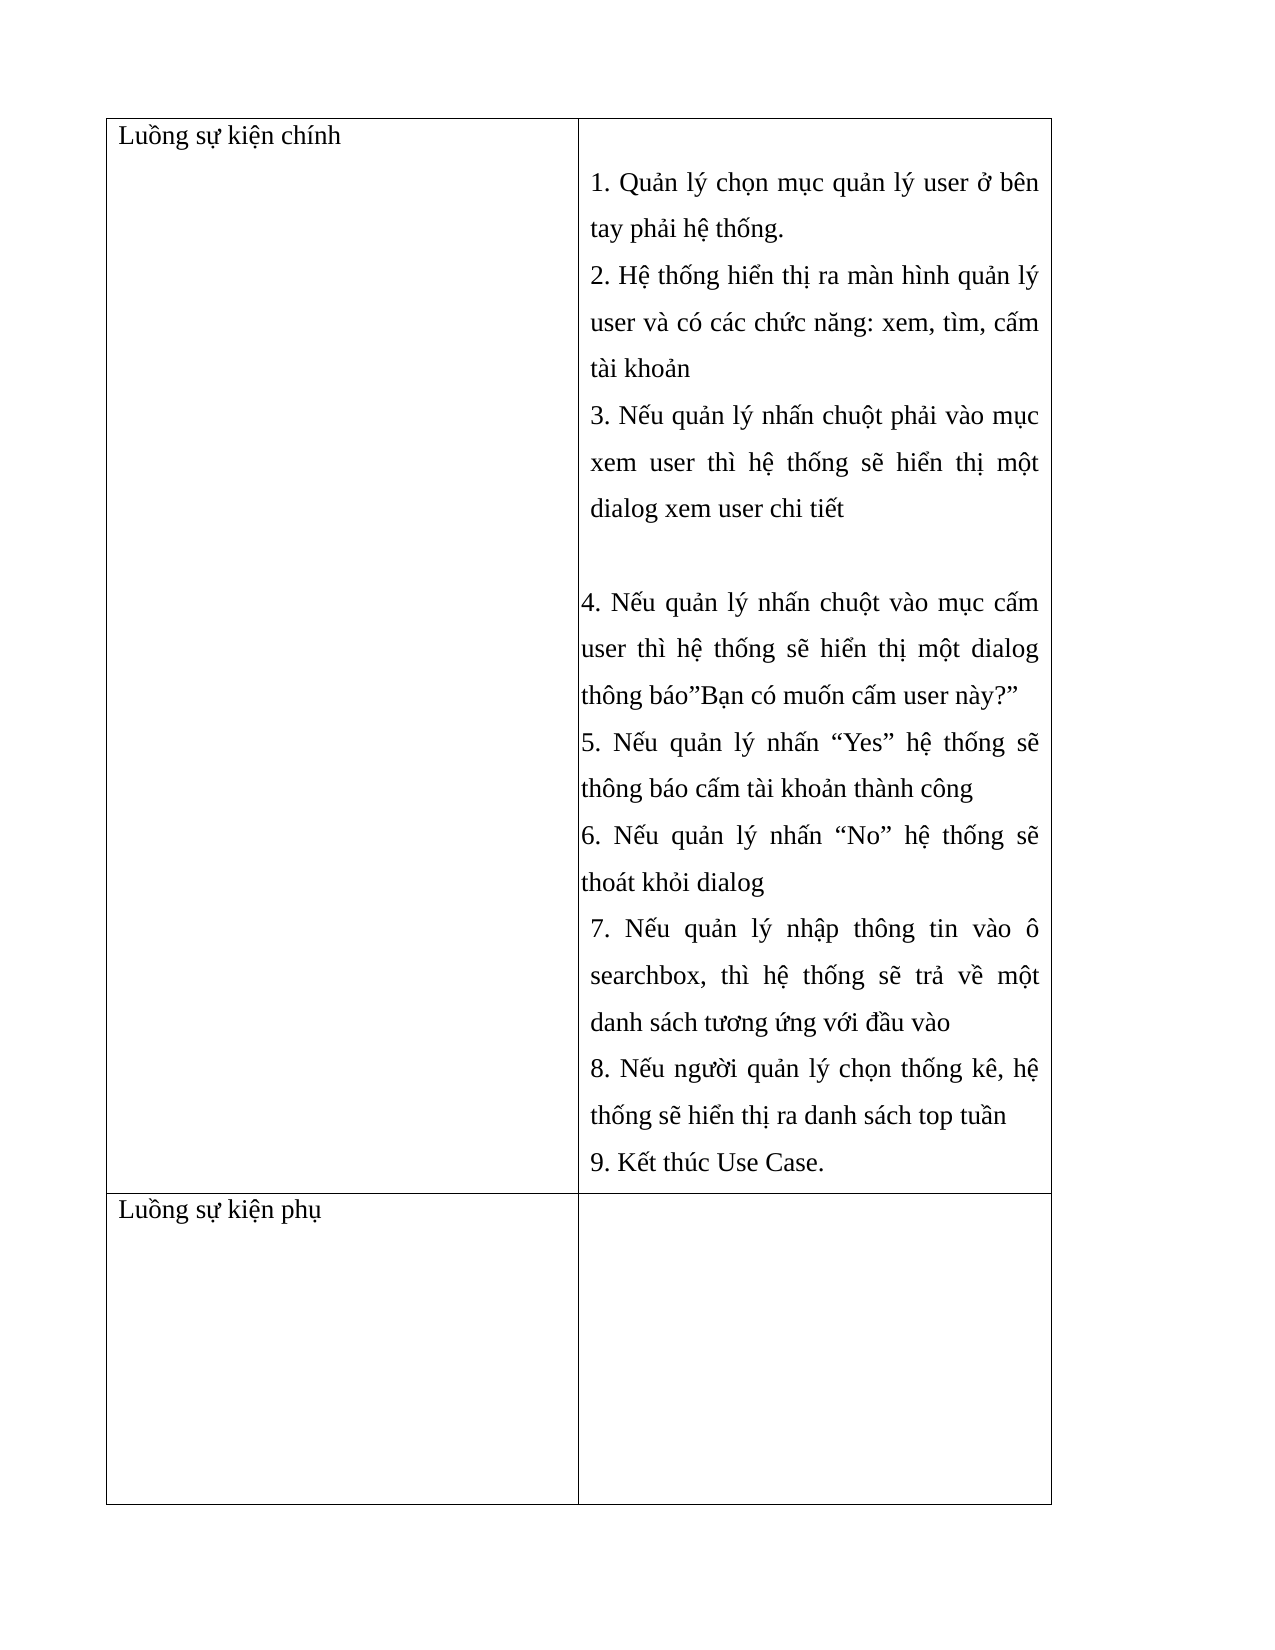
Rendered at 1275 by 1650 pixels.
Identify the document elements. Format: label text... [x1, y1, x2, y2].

table_cell 1. Quản lý chọn mục quản lý user ở bên tay phải hệ thống. 2. Hệ thống hiển thị ra màn hình quản lý user và có các chức năng: xem, tìm, cấm tài khoản 3. Nếu quản lý nhấn chuột phải vào mục xem user thì hệ thống sẽ hiển thị một dialog xem user chi tiết 4. Nếu quản lý nhấn chuột vào mục cấm user thì hệ thống sẽ hiển thị một dialog thông báo”Bạn có muốn cấm user này?” 5. Nếu quản lý nhấn “Yes” hệ thống sẽ thông báo cấm tài khoản thành công 6. Nếu quản lý nhấn “No” hệ thống sẽ thoát khỏi dialog 7. Nếu quản lý nhập thông tin vào ô searchbox, thì hệ thống sẽ trả về một danh sách tương ứng với đầu vào 8. Nếu người quản lý chọn thống kê, hệ thống sẽ hiển thị ra danh sách top tuần 9. Kết thúc Use Case. [579, 119, 1051, 1192]
table_cell Luồng sự kiện chính [107, 119, 578, 1192]
table_cell Luồng sự kiện phụ [107, 1194, 578, 1504]
table_cell [579, 1194, 1051, 1504]
